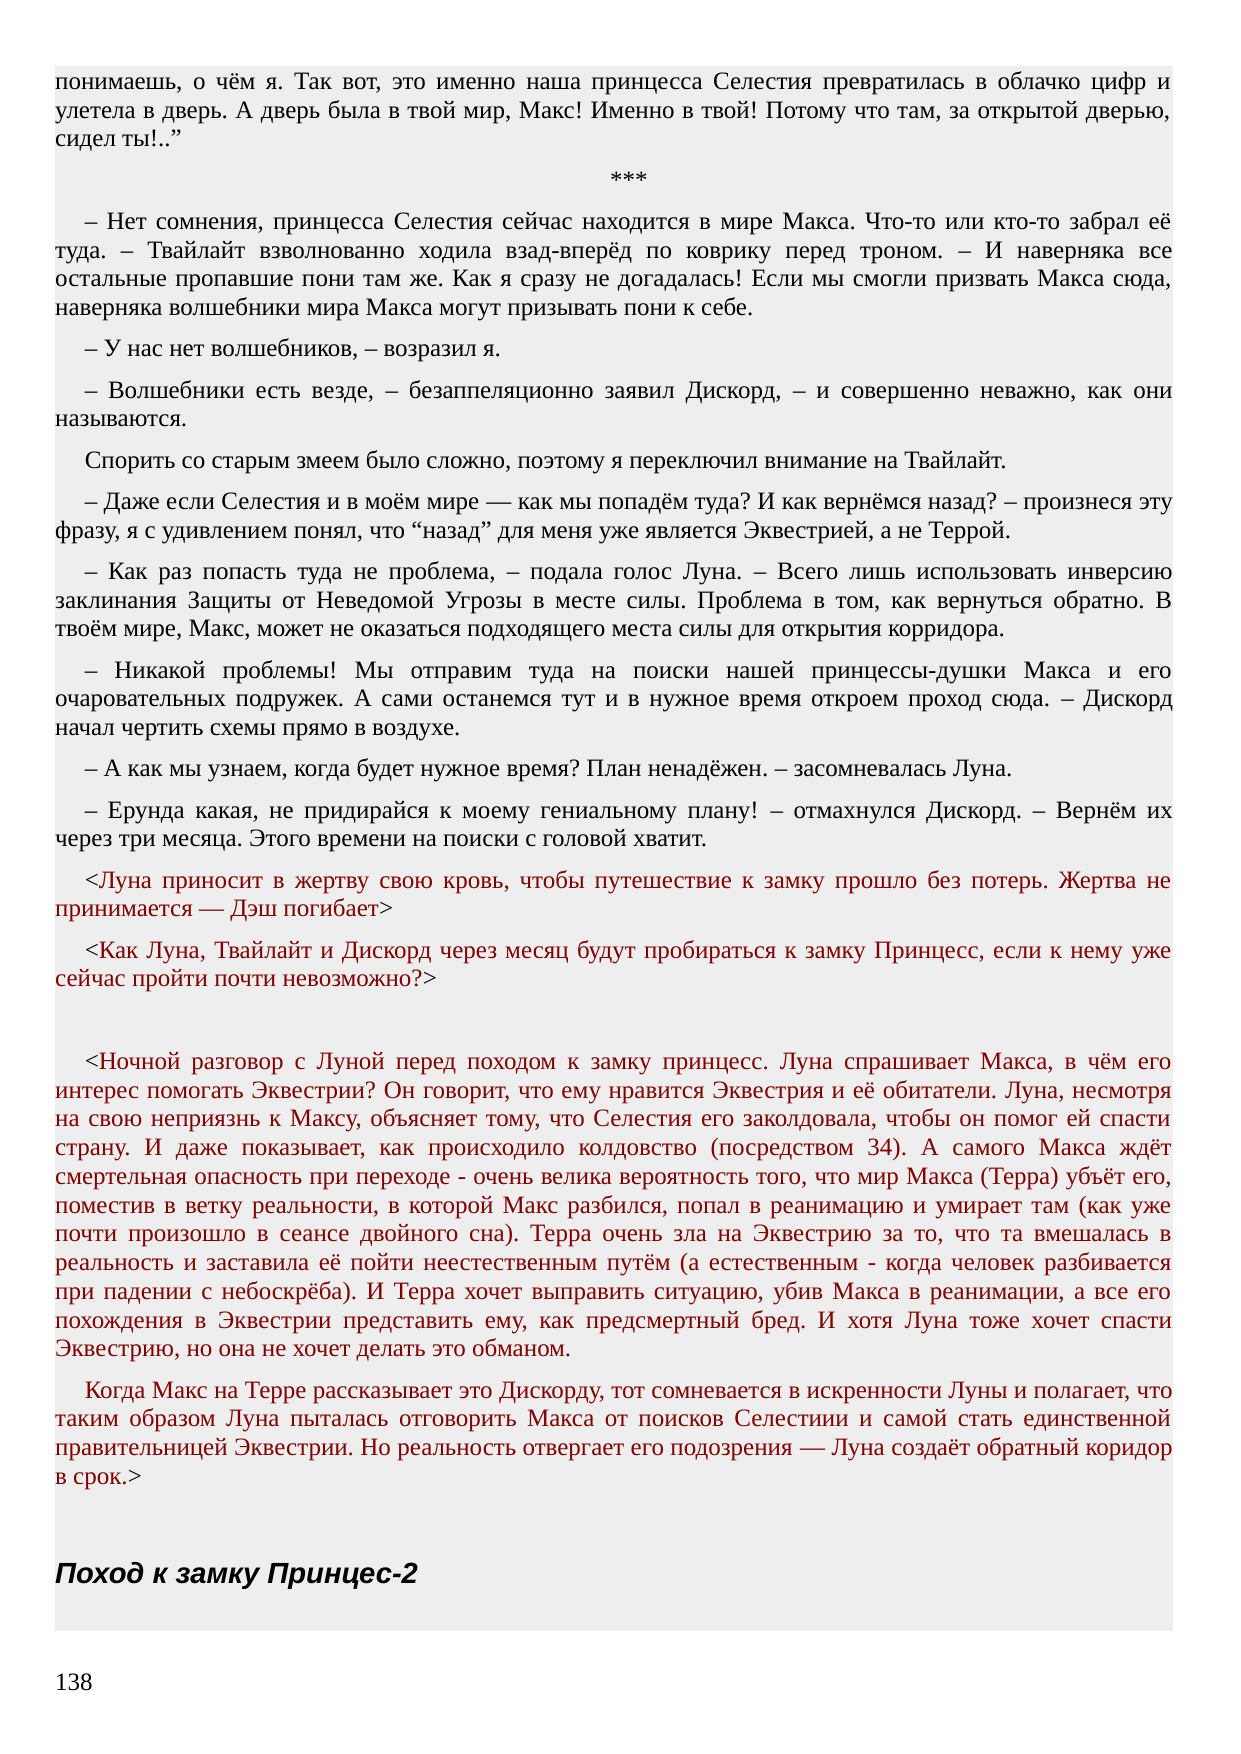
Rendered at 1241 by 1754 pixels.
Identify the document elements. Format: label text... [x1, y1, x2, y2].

text Спорить со старым змеем было сложно, поэтому я переключил внимание на Твайлайт. [55, 445, 1173, 473]
text понимаешь, о чём я. Так вот, это именно наша принцесса Селестия превратилась в облачко цифр и улетела в дверь. А дверь была в твой мир, Макс! Именно в твой! Потому что там, за открытой дверью, сидел ты!..” [55, 66, 1173, 152]
subtitle Поход к замку Принцес-2 [55, 1556, 1173, 1589]
text – Никакой проблемы! Мы отправим туда на поиски нашей принцессы-душки Макса и его очаровательных подружек. А сами останемся тут и в нужное время откроем проход сюда. – Дискорд начал чертить схемы прямо в воздухе. [55, 655, 1173, 741]
text – Даже если Селестия и в моём мире — как мы попадём туда? И как вернёмся назад? – произнеся эту фразу, я с удивлением понял, что “назад” для меня уже является Эквестрией, а не Террой. [55, 486, 1173, 543]
text – А как мы узнаем, когда будет нужное время? План ненадёжен. – засомневалась Луна. [55, 753, 1173, 782]
text – Нет сомнения, принцесса Селестия сейчас находится в мире Макса. Что-то или кто-то забрал её туда. – Твайлайт взволнованно ходила взад-вперёд по коврику перед троном. – И наверняка все остальные пропавшие пони там же. Как я сразу не догадалась! Если мы смогли призвать Макса сюда, наверняка волшебники мира Макса могут призывать пони к себе. [55, 206, 1173, 321]
text – Волшебники есть везде, – безаппеляционно заявил Дискорд, – и совершенно неважно, как они называются. [55, 375, 1173, 432]
text <Ночной разговор с Луной перед походом к замку принцесс. Луна спрашивает Макса, в чём его интерес помогать Эквестрии? Он говорит, что ему нравится Эквестрия и её обитатели. Луна, несмотря на свою неприязнь к Максу, объясняет тому, что Селестия его заколдовала, чтобы он помог ей спасти страну. И даже показывает, как происходило колдовство (посредством 34). А самого Макса ждёт смертельная опасность при переходе - очень велика вероятность того, что мир Макса (Терра) убъёт его, поместив в ветку реальности, в которой Макс разбился, попал в реанимацию и умирает там (как уже почти произошло в сеансе двойного сна). Терра очень зла на Эквестрию за то, что та вмешалась в реальность и заставила её пойти неестественным путём (а естественным - когда человек разбивается при падении с небоскрёба). И Терра хочет выправить ситуацию, убив Макса в реанимации, а все его похождения в Эквестрии представить ему, как предсмертный бред. И хотя Луна тоже хочет спасти Эквестрию, но она не хочет делать это обманом. [55, 1046, 1173, 1362]
text <Луна приносит в жертву свою кровь, чтобы путешествие к замку прошло без потерь. Жертва не принимается — Дэш погибает> [55, 865, 1173, 922]
text *** [55, 165, 1173, 193]
text – Ерунда какая, не придирайся к моему гениальному плану! – отмахнулся Дискорд. – Вернём их через три месяца. Этого времени на поиски с головой хватит. [55, 795, 1173, 852]
text – Как раз попасть туда не проблема, – подала голос Луна. – Всего лишь использовать инверсию заклинания Защиты от Неведомой Угрозы в месте силы. Проблема в том, как вернуться обратно. В твоём мире, Макс, может не оказаться подходящего места силы для открытия корридора. [55, 556, 1173, 642]
text – У нас нет волшебников, – возразил я. [55, 333, 1173, 362]
text <Как Луна, Твайлайт и Дискорд через месяц будут пробираться к замку Принцесс, если к нему уже сейчас пройти почти невозможно?> [55, 935, 1173, 992]
text Когда Макс на Терре рассказывает это Дискорду, тот сомневается в искренности Луны и полагает, что таким образом Луна пыталась отговорить Макса от поисков Селестиии и самой стать единственной правительницей Эквестрии. Но реальность отвергает его подозрения — Луна создаёт обратный коридор в срок.> [55, 1375, 1173, 1490]
